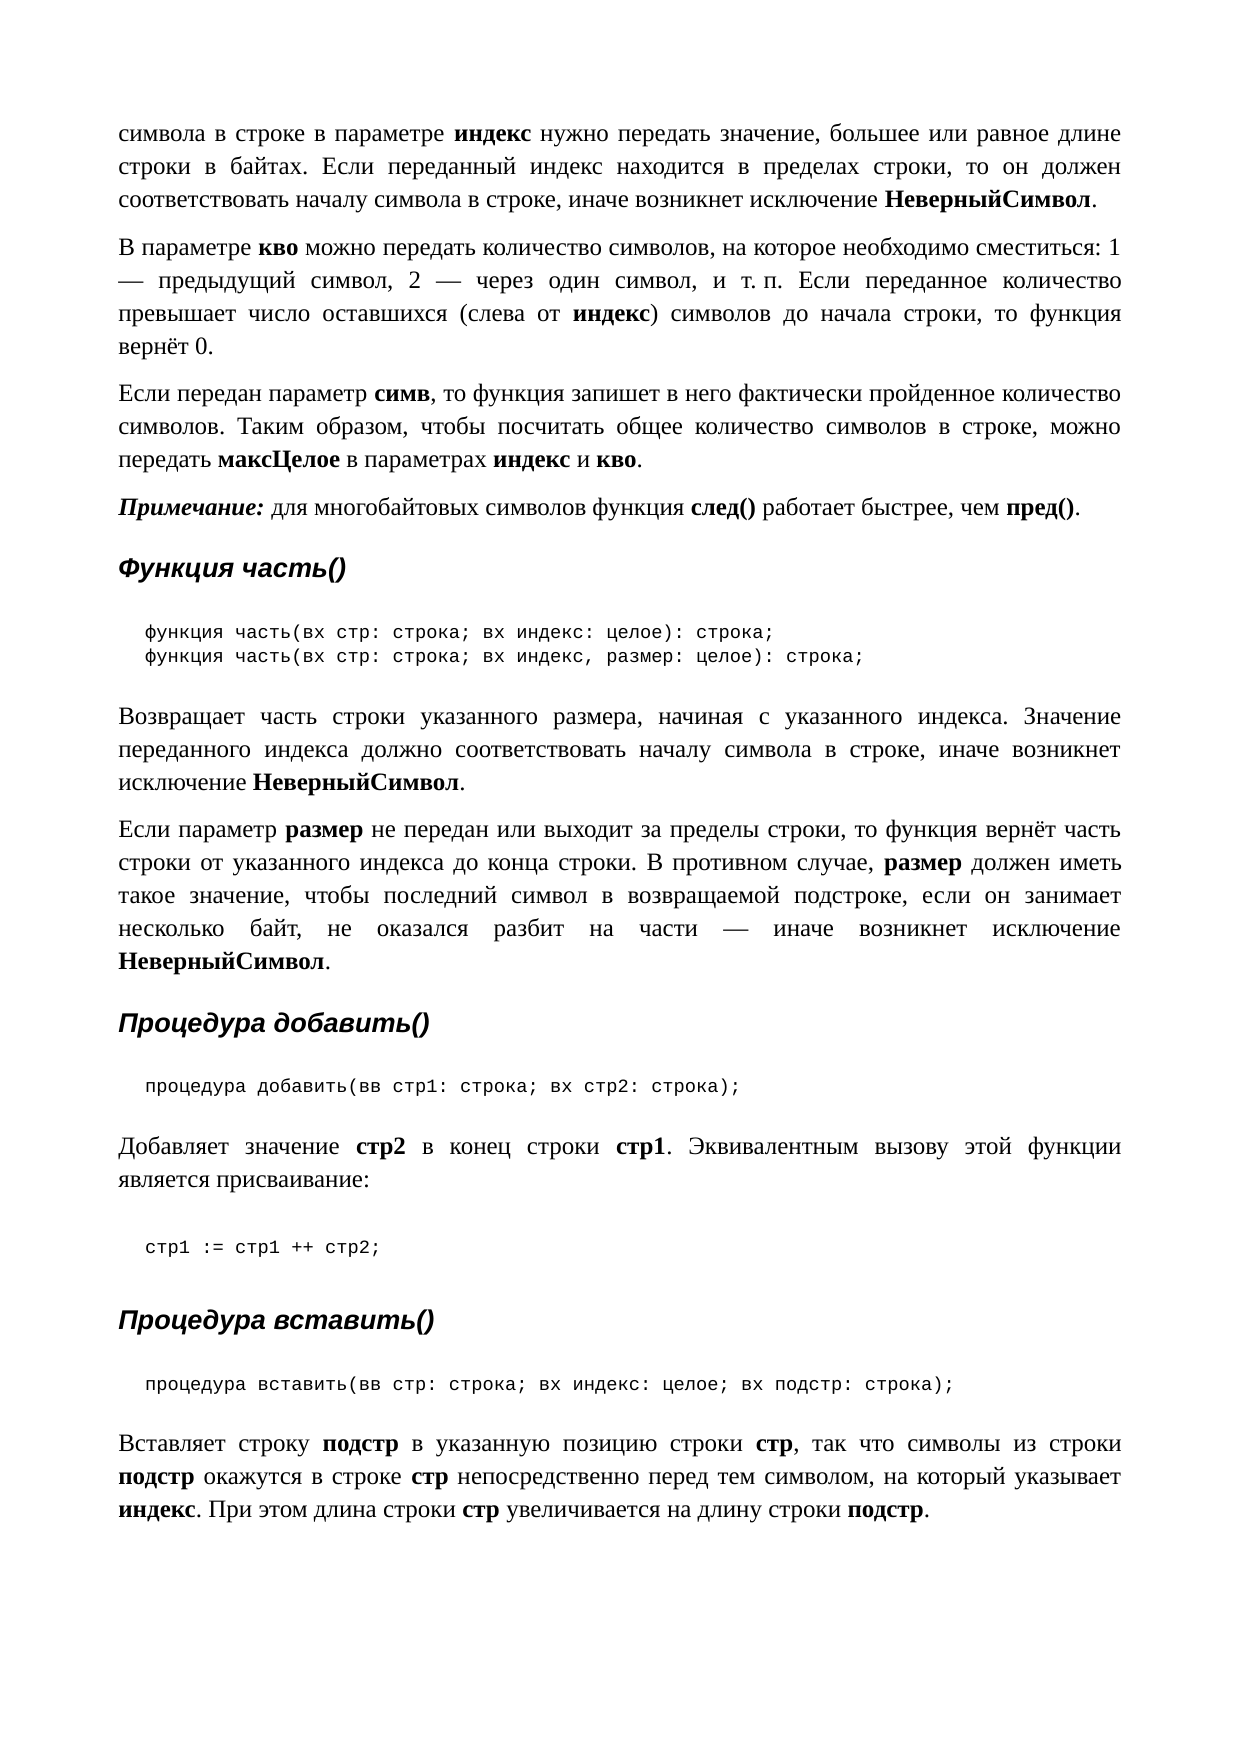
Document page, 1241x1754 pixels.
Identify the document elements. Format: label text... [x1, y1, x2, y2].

text стр1 := стр1 ++ стр2; [136, 1229, 1104, 1268]
text символа в строке в параметре индекс нужно передать значение, большее или равное длине строки в байтах. Если переданный индекс находится в пределах строки, то он должен соответствовать началу символа в строке, иначе возникнет исключение НеверныйСимвол. [118, 118, 1122, 213]
text Возвращает часть строки указанного размера, начиная с указанного индекса. Значение переданного индекса должно соответствовать началу символа в строке, иначе возникнет исключение НеверныйСимвол. [118, 701, 1122, 796]
text Добавляет значение стр2 в конец строки стр1. Эквивалентным вызову этой функции является присваивание: [118, 1131, 1122, 1192]
text процедура вставить(вв стр: строка; вх индекс: целое; вх подстр: строка); [136, 1366, 1104, 1405]
subtitle Процедура добавить() [118, 1007, 1122, 1038]
text Если передан параметр симв, то функция запишет в него фактически пройденное количество символов. Таким образом, чтобы посчитать общее количество символов в строке, можно передать максЦелое в параметрах индекс и кво. [118, 378, 1122, 473]
text функция часть(вх стр: строка; вх индекс: целое): строка; [136, 614, 1104, 638]
subtitle Процедура вставить() [118, 1304, 1122, 1336]
subtitle Функция часть() [118, 552, 1122, 583]
text Если параметр размер не передан или выходит за пределы строки, то функция вернёт часть строки от указанного индекса до конца строки. В противном случае, размер должен иметь такое значение, чтобы последний символ в возвращаемой подстроке, если он занимает несколько байт, не оказался разбит на части — иначе возникнет исключение НеверныйСимвол. [118, 814, 1122, 975]
text Примечание: для многобайтовых символов функция след() работает быстрее, чем пред(). [118, 492, 1122, 521]
text функция часть(вх стр: строка; вх индекс, размер: целое): строка; [136, 638, 1104, 677]
text В параметре кво можно передать количество символов, на которое необходимо сместиться: 1 — предыдущий символ, 2 — через один символ, и т. п. Если переданное количество превышает число оставшихся (слева от индекс) символов до начала строки, то функция вернёт 0. [118, 232, 1122, 359]
text Вставляет строку подстр в указанную позицию строки стр, так что символы из строки подстр окажутся в строке стр непосредственно перед тем символом, на который указывает индекс. При этом длина строки стр увеличивается на длину строки подстр. [118, 1428, 1122, 1523]
text процедура добавить(вв стр1: строка; вх стр2: строка); [136, 1068, 1104, 1107]
